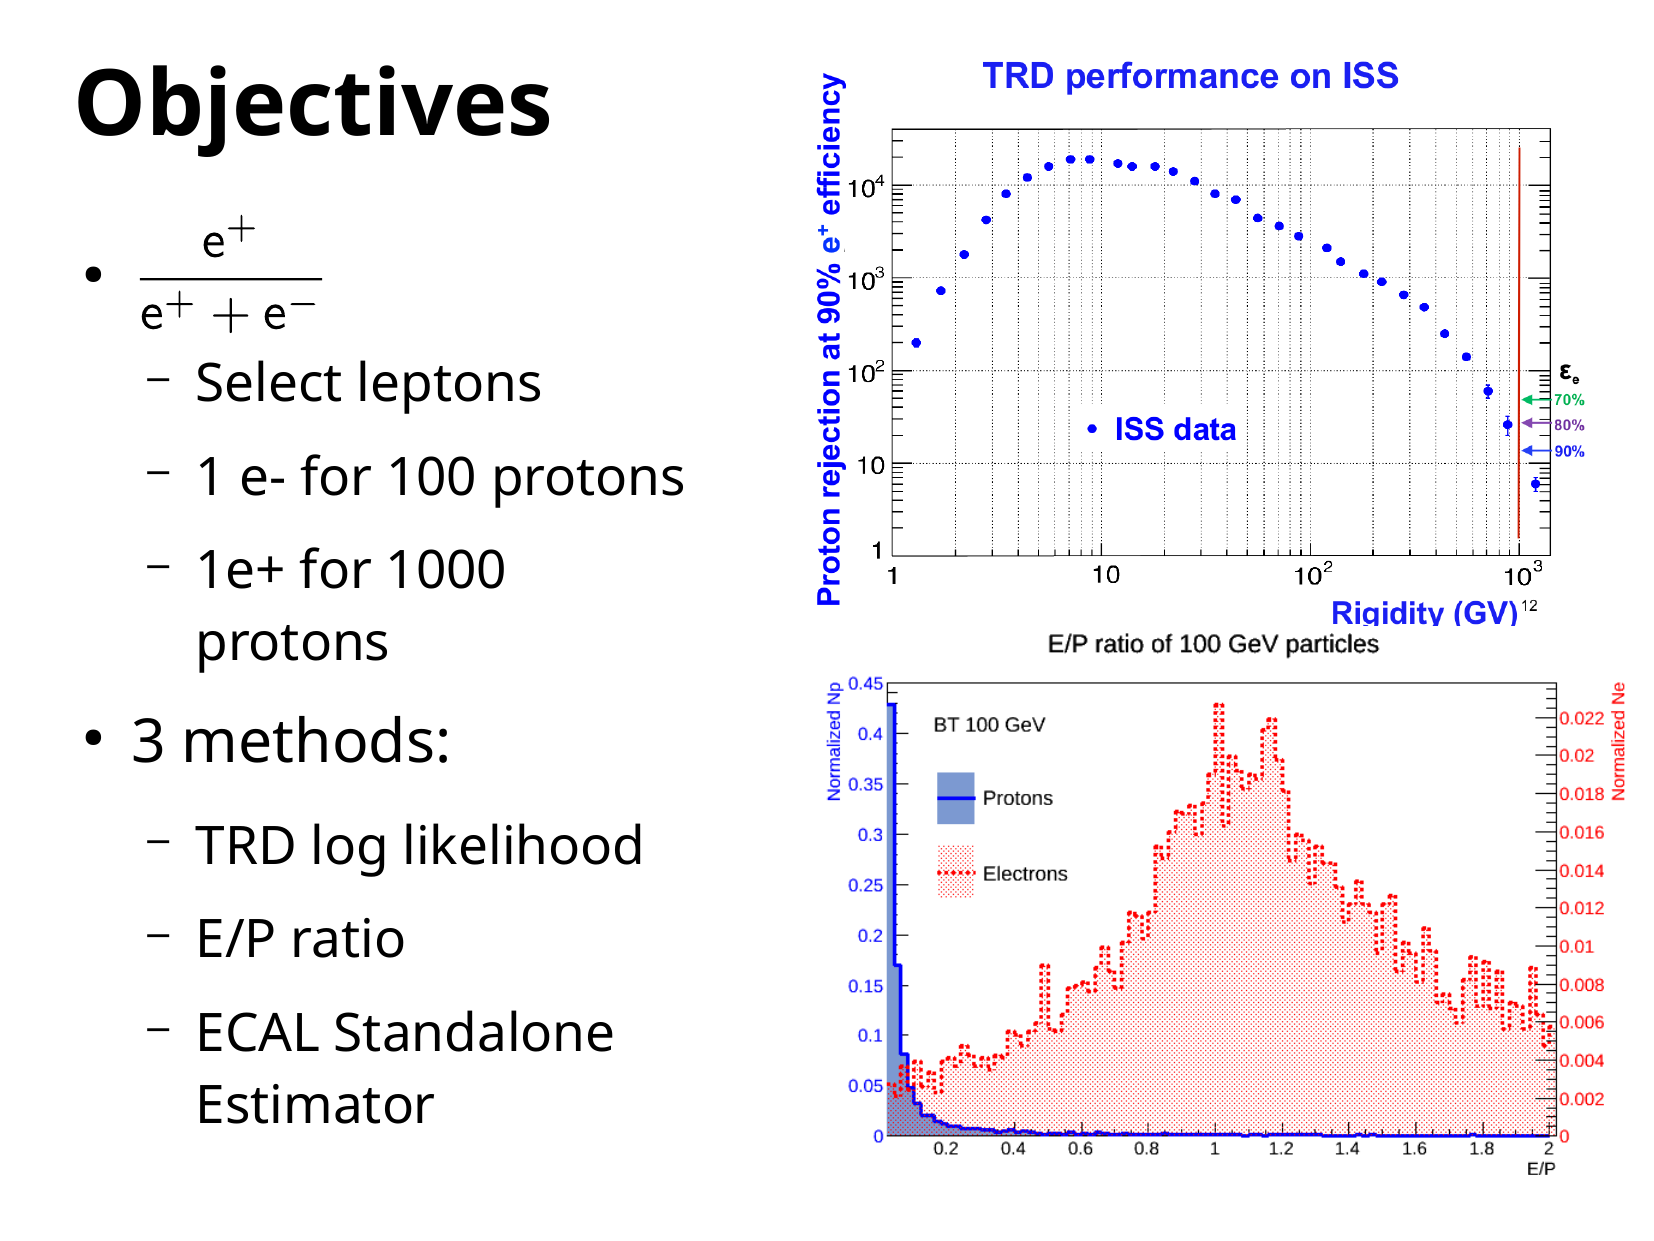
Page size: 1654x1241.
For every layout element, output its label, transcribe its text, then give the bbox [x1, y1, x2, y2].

picture [733, 22, 1640, 1193]
list Select leptons 1 e- for 100 protons 1e+ for 1000 protons 3 methods: TRD log likelihood E/P ratio ECAL Standalone Estimator [66, 234, 688, 1196]
text_box [139, 214, 323, 334]
title Objectives [0, 38, 733, 162]
